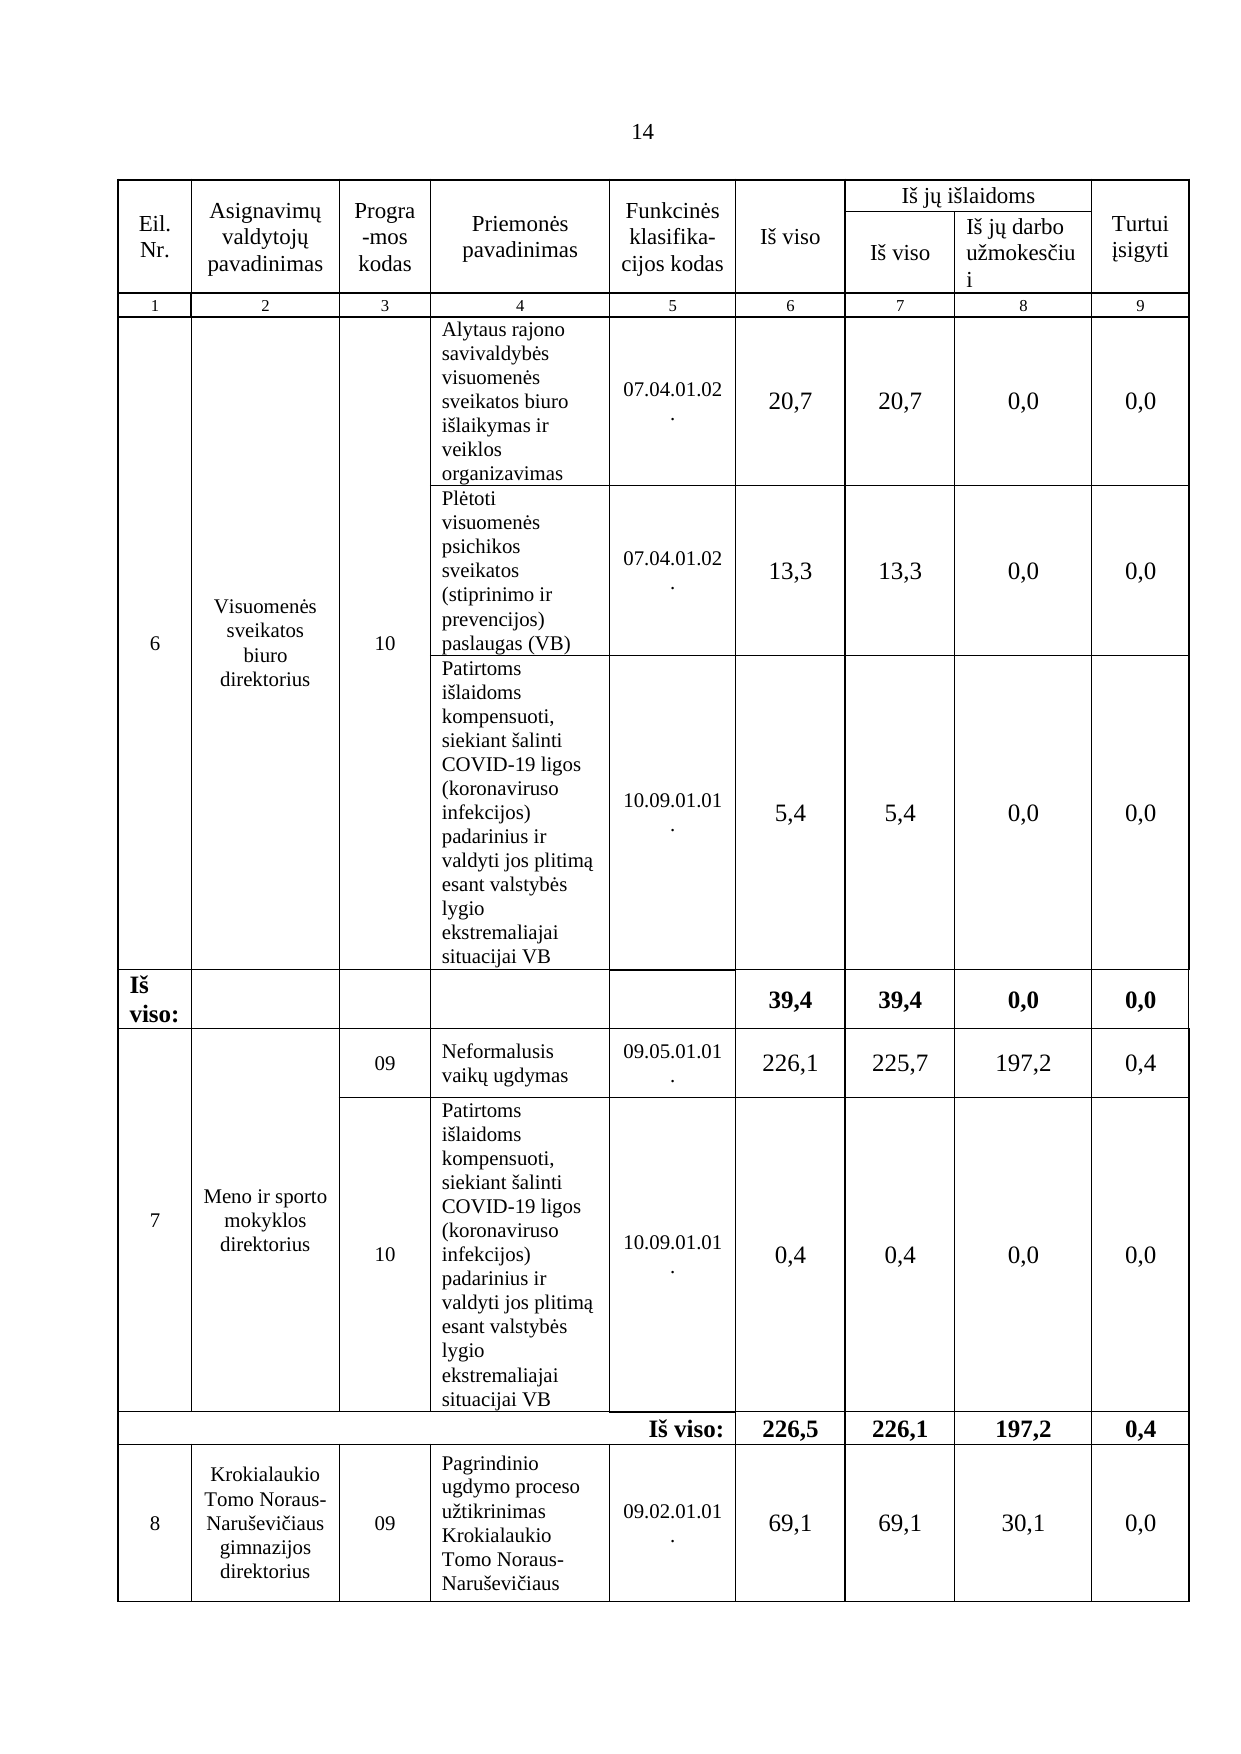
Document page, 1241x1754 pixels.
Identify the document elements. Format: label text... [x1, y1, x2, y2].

table_cell 39,4 [846, 970, 954, 1028]
table_cell 5 [610, 294, 735, 316]
table_cell 6 [119, 318, 191, 968]
table_cell 9 [1092, 294, 1188, 316]
table_cell 69,1 [846, 1445, 954, 1601]
table_cell 0,0 [955, 1098, 1091, 1411]
table_cell 4 [431, 294, 609, 316]
table_cell 197,2 [955, 1029, 1091, 1097]
table_cell 20,7 [846, 318, 954, 485]
table_cell 07.04.01.02. [610, 486, 735, 654]
table_cell 5,4 [736, 656, 844, 968]
table_cell 09 [340, 1029, 430, 1097]
table_header Asignavimų valdytojų pavadinimas [192, 181, 339, 292]
table_cell 0,4 [846, 1098, 954, 1411]
table_cell 1 [119, 294, 190, 316]
table_cell 0,4 [736, 1098, 844, 1411]
table_cell 07.04.01.02. [610, 318, 735, 485]
table_cell 3 [340, 294, 430, 316]
table_cell 8 [119, 1445, 191, 1601]
table_header Turtui įsigyti [1092, 181, 1188, 292]
table_cell Visuomenės sveikatos biuro direktorius [192, 318, 339, 968]
table_cell 226,1 [736, 1029, 844, 1097]
table_cell 10.09.01.01. [610, 1098, 735, 1411]
table_header Funkcinės klasifika-cijos kodas [610, 181, 735, 292]
table_cell 09 [340, 1445, 430, 1601]
table_cell 09.02.01.01. [610, 1445, 735, 1601]
table_cell 197,2 [955, 1412, 1091, 1443]
table_cell 0,0 [955, 486, 1091, 654]
table_cell Iš viso: [119, 970, 191, 1028]
table_cell 39,4 [736, 970, 844, 1028]
table_cell 226,5 [736, 1412, 844, 1443]
table_cell Patirtoms išlaidoms kompensuoti, siekiant šalinti COVID-19 ligos (koronaviruso infekcijos) padarinius ir valdyti jos plitimą esant valstybės lygio ekstremaliajai situacijai VB [431, 656, 609, 968]
table_cell [431, 970, 609, 1028]
table_cell 10 [340, 318, 430, 968]
table_cell 0,4 [1092, 1029, 1188, 1097]
table_header Priemonės pavadinimas [431, 181, 609, 292]
table_cell 6 [736, 294, 844, 316]
table_cell 09.05.01.01. [610, 1029, 735, 1097]
table_cell Iš viso [846, 212, 954, 292]
table_cell 10.09.01.01. [610, 656, 735, 968]
table_cell 0,0 [1092, 318, 1188, 485]
table_cell Meno ir sporto mokyklos direktorius [192, 1029, 339, 1411]
table_cell Pagrindinio ugdymo proceso užtikrinimas Krokialaukio Tomo Noraus-Naruševičiaus [431, 1445, 609, 1601]
table_cell 7 [846, 294, 954, 316]
table_cell Patirtoms išlaidoms kompensuoti, siekiant šalinti COVID-19 ligos (koronaviruso infekcijos) padarinius ir valdyti jos plitimą esant valstybės lygio ekstremaliajai situacijai VB [431, 1098, 609, 1411]
table_cell Neformalusis vaikų ugdymas [431, 1029, 609, 1097]
table_cell Iš jų darbo užmokesčiui [955, 212, 1091, 292]
table_cell 0,0 [955, 318, 1091, 485]
table_cell 20,7 [736, 318, 844, 485]
table_cell 0,0 [955, 656, 1091, 968]
table_cell 5,4 [846, 656, 954, 968]
table_cell 226,1 [846, 1412, 954, 1443]
table_cell 13,3 [736, 486, 844, 654]
table_cell [610, 971, 735, 1028]
table_cell [340, 970, 430, 1028]
table_cell 0,0 [1092, 656, 1188, 968]
table_cell 8 [955, 294, 1091, 316]
table_cell 13,3 [846, 486, 954, 654]
table_cell 69,1 [736, 1445, 844, 1601]
table_cell 0,4 [1092, 1412, 1188, 1443]
table_cell 0,0 [1092, 1098, 1188, 1411]
table_cell 7 [119, 1029, 191, 1411]
table_header Progra-mos kodas [340, 181, 430, 292]
table_cell 0,0 [1092, 1445, 1188, 1601]
table_cell 0,0 [955, 970, 1091, 1028]
table_header Iš jų išlaidoms [846, 181, 1091, 211]
table_cell 0,0 [1092, 486, 1188, 654]
table_cell 0,0 [1092, 970, 1188, 1028]
table_cell Plėtoti visuomenės psichikos sveikatos (stiprinimo ir prevencijos) paslaugas (VB) [431, 486, 609, 654]
table_header Iš viso [736, 181, 844, 292]
table_cell [192, 970, 339, 1028]
table_header Eil. Nr. [119, 181, 191, 292]
table_cell Krokialaukio Tomo Noraus-Naruševičiaus gimnazijos direktorius [192, 1445, 339, 1601]
table_cell 30,1 [955, 1445, 1091, 1601]
table_cell Alytaus rajono savivaldybės visuomenės sveikatos biuro išlaikymas ir veiklos organizavimas [431, 318, 609, 485]
table_cell Iš viso: [119, 1412, 735, 1443]
table_cell 2 [192, 294, 339, 316]
table_cell 10 [340, 1098, 430, 1411]
table_cell 225,7 [846, 1029, 954, 1097]
